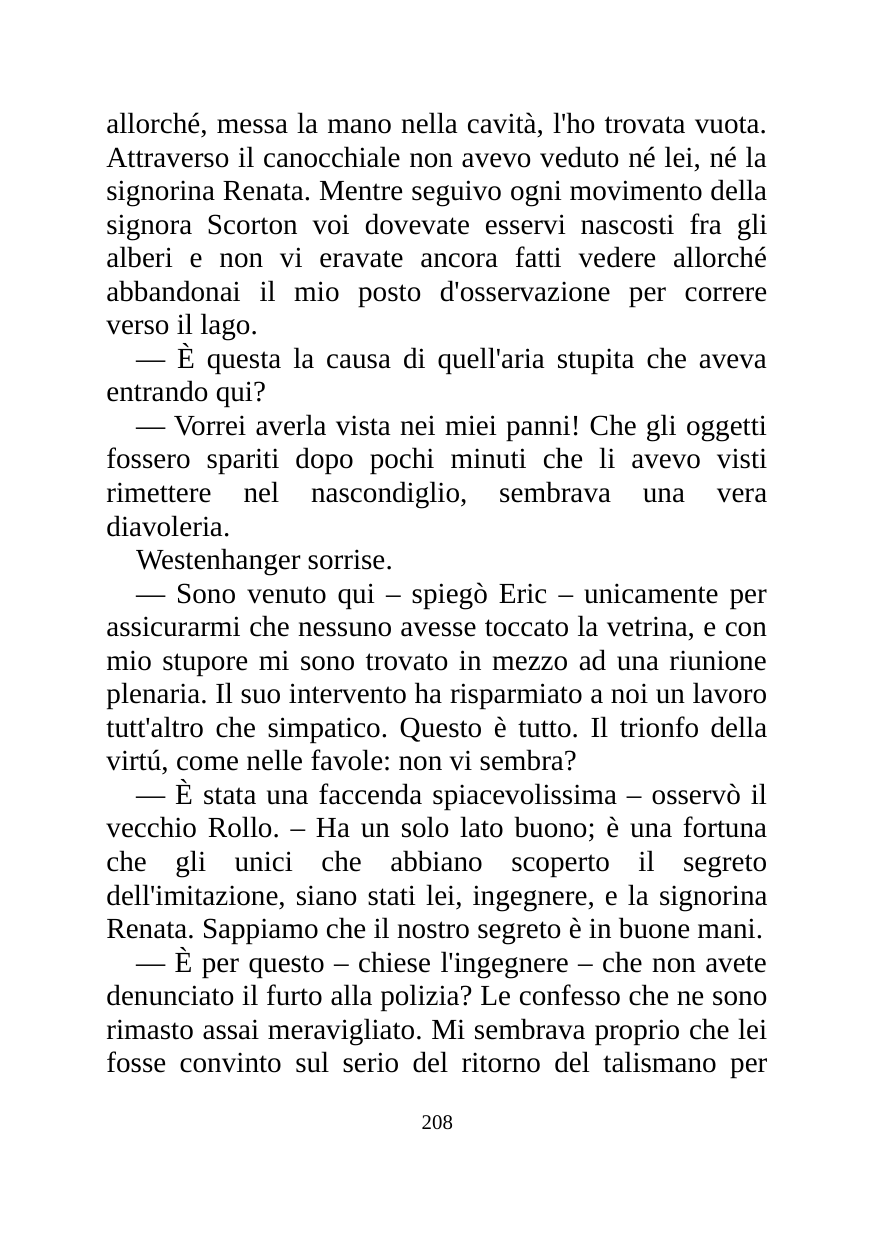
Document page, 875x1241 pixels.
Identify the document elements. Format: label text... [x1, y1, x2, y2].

text — È stata una faccenda spiacevolissima – osservò il vecchio Rollo. – Ha un solo lato buono; è una fortuna che gli unici che abbiano scoperto il segreto dell'imitazione, siano stati lei, ingegnere, e la signorina Renata. Sappiamo che il nostro segreto è in buone mani. [106, 777, 768, 945]
text Westenhanger sorrise. [106, 542, 768, 576]
text — È per questo – chiese l'ingegnere – che non avete denunciato il furto alla polizia? Le confesso che ne sono rimasto assai meravigliato. Mi sembrava proprio che lei fosse convinto sul serio del ritorno del talismano per [106, 945, 768, 1079]
text — Sono venuto qui – spiegò Eric – unicamente per assicurarmi che nessuno avesse toccato la vetrina, e con mio stupore mi sono trovato in mezzo ad una riunione plenaria. Il suo intervento ha risparmiato a noi un lavoro tutt'altro che simpatico. Questo è tutto. Il trionfo della virtú, come nelle favole: non vi sembra? [106, 576, 768, 777]
text — È questa la causa di quell'aria stupita che aveva entrando qui? [106, 341, 768, 408]
text allorché, messa la mano nella cavità, l'ho trovata vuota. Attraverso il canocchiale non avevo veduto né lei, né la signorina Renata. Mentre seguivo ogni movimento della signora Scorton voi dovevate esservi nascosti fra gli alberi e non vi eravate ancora fatti vedere allorché abbandonai il mio posto d'osservazione per correre verso il lago. [106, 106, 768, 341]
text — Vorrei averla vista nei miei panni! Che gli oggetti fossero spariti dopo pochi minuti che li avevo visti rimettere nel nascondiglio, sembrava una vera diavoleria. [106, 408, 768, 542]
